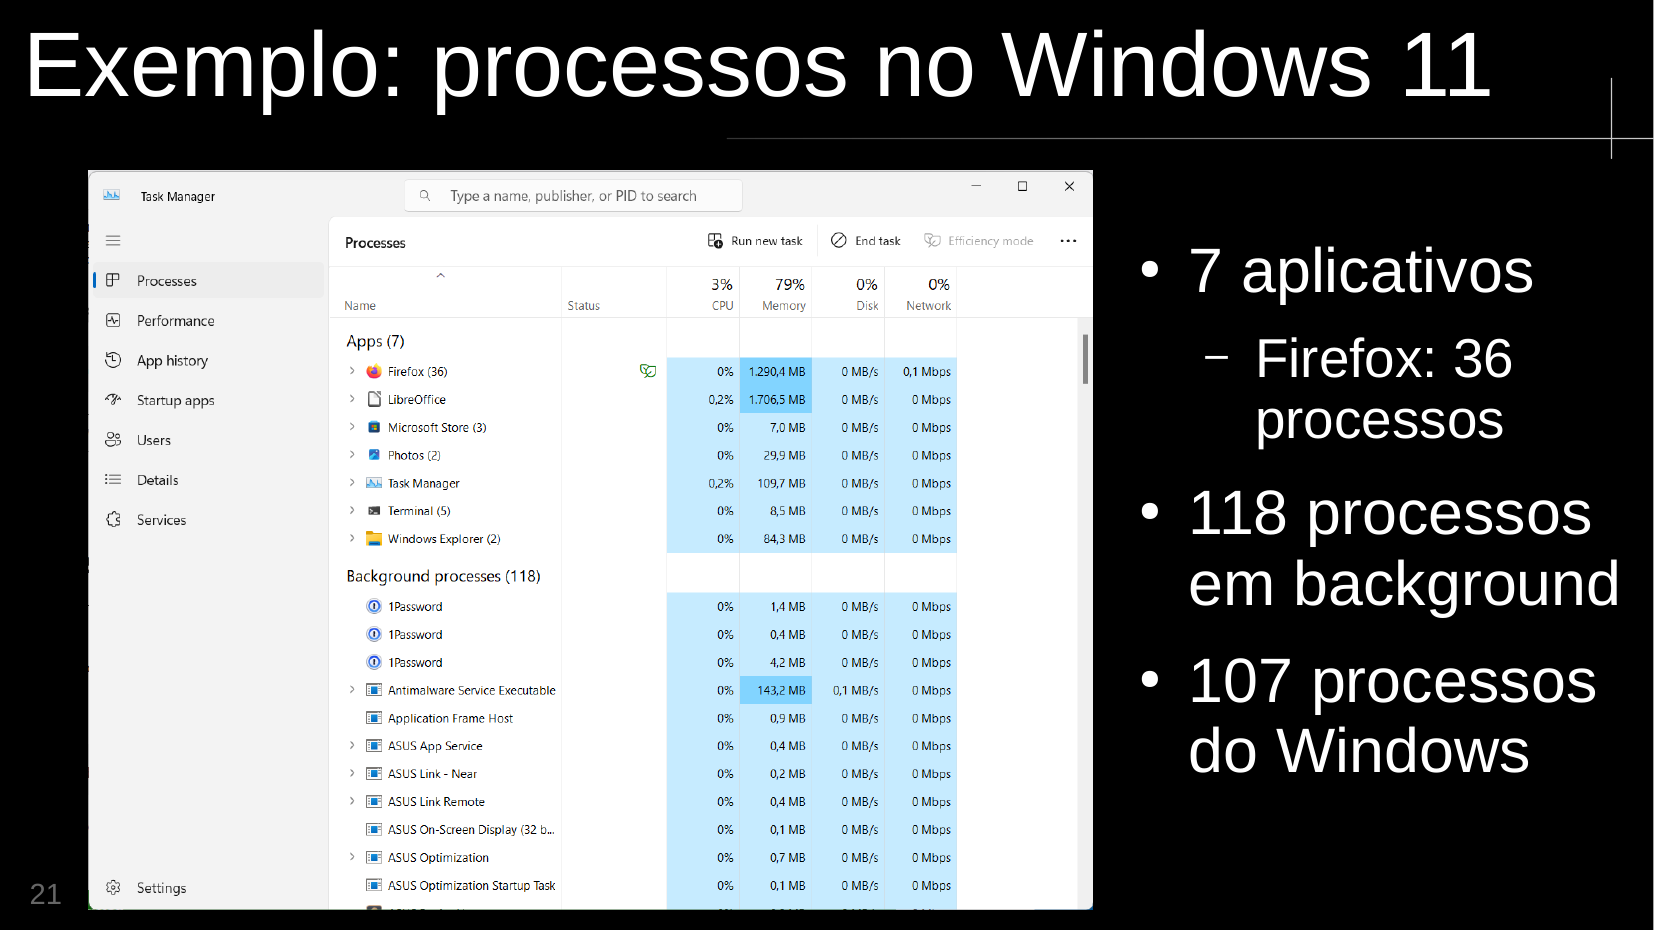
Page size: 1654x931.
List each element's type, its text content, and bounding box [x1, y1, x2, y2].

list 7 aplicativos Firefox: 36 processos 118 processos em background 107 processos do Windows [1122, 236, 1625, 798]
picture [88, 170, 1093, 910]
title Exemplo: processos no Windows 11 [23, 11, 1589, 119]
